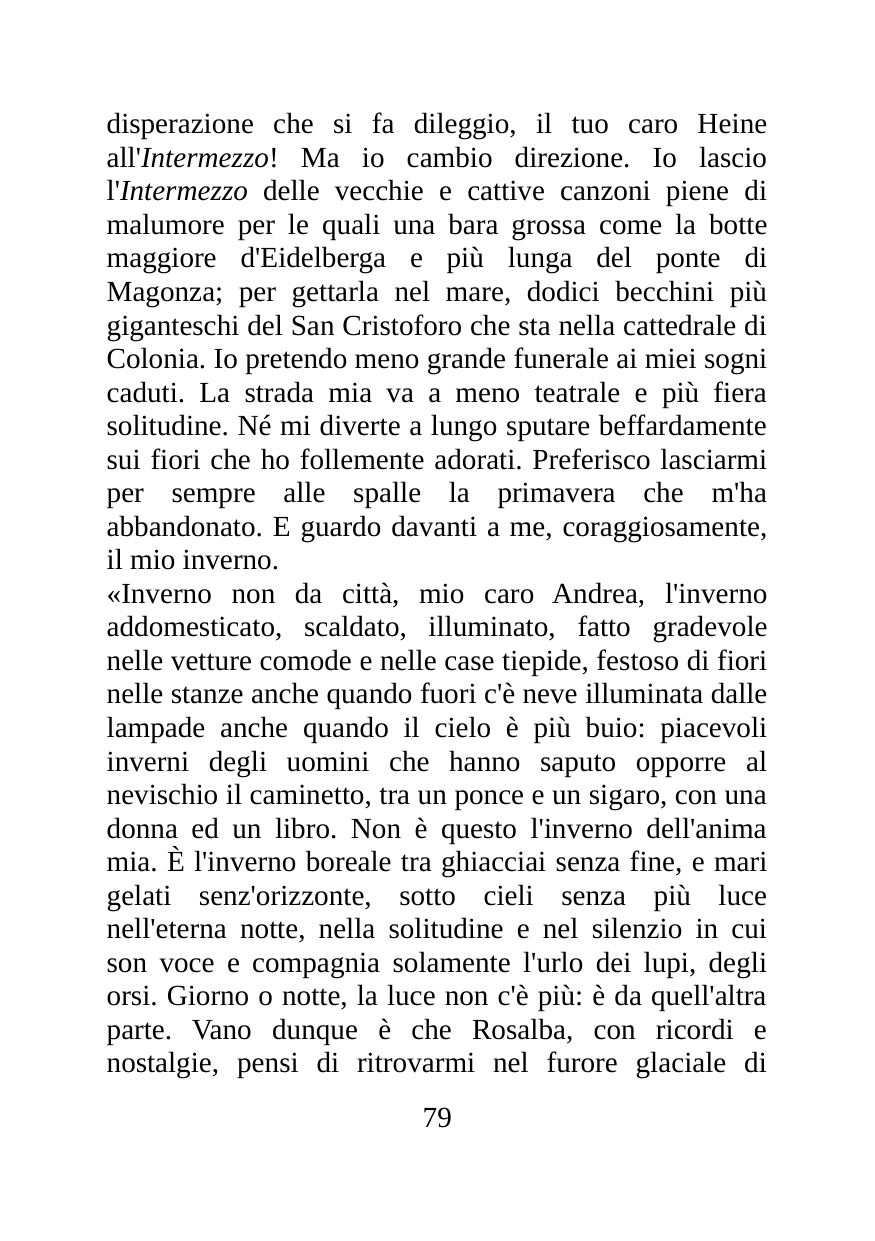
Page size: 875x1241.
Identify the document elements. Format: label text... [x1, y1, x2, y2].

text «Inverno non da città, mio caro Andrea, l'inverno addomesticato, scaldato, illuminato, fatto gradevole nelle vetture comode e nelle case tiepide, festoso di fiori nelle stanze anche quando fuori c'è neve illuminata dalle lampade anche quando il cielo è più buio: piacevoli inverni degli uomini che hanno saputo opporre al nevischio il caminetto, tra un ponce e un sigaro, con una donna ed un libro. Non è questo l'inverno dell'anima mia. È l'inverno boreale tra ghiacciai senza fine, e mari gelati senz'orizzonte, sotto cieli senza più luce nell'eterna notte, nella solitudine e nel silenzio in cui son voce e compagnia solamente l'urlo dei lupi, degli orsi. Giorno o notte, la luce non c'è più: è da quell'altra parte. Vano dunque è che Rosalba, con ricordi e nostalgie, pensi di ritrovarmi nel furore glaciale di [106, 576, 768, 1079]
text disperazione che si fa dileggio, il tuo caro Heine all'Intermezzo! Ma io cambio direzione. Io lascio l'Intermezzo delle vecchie e cattive canzoni piene di malumore per le quali una bara grossa come la botte maggiore d'Eidelberga e più lunga del ponte di Magonza; per gettarla nel mare, dodici becchini più giganteschi del San Cristoforo che sta nella cattedrale di Colonia. Io pretendo meno grande funerale ai miei sogni caduti. La strada mia va a meno teatrale e più fiera solitudine. Né mi diverte a lungo sputare beffardamente sui fiori che ho follemente adorati. Preferisco lasciarmi per sempre alle spalle la primavera che m'ha abbandonato. E guardo davanti a me, coraggiosamente, il mio inverno. [106, 106, 768, 576]
